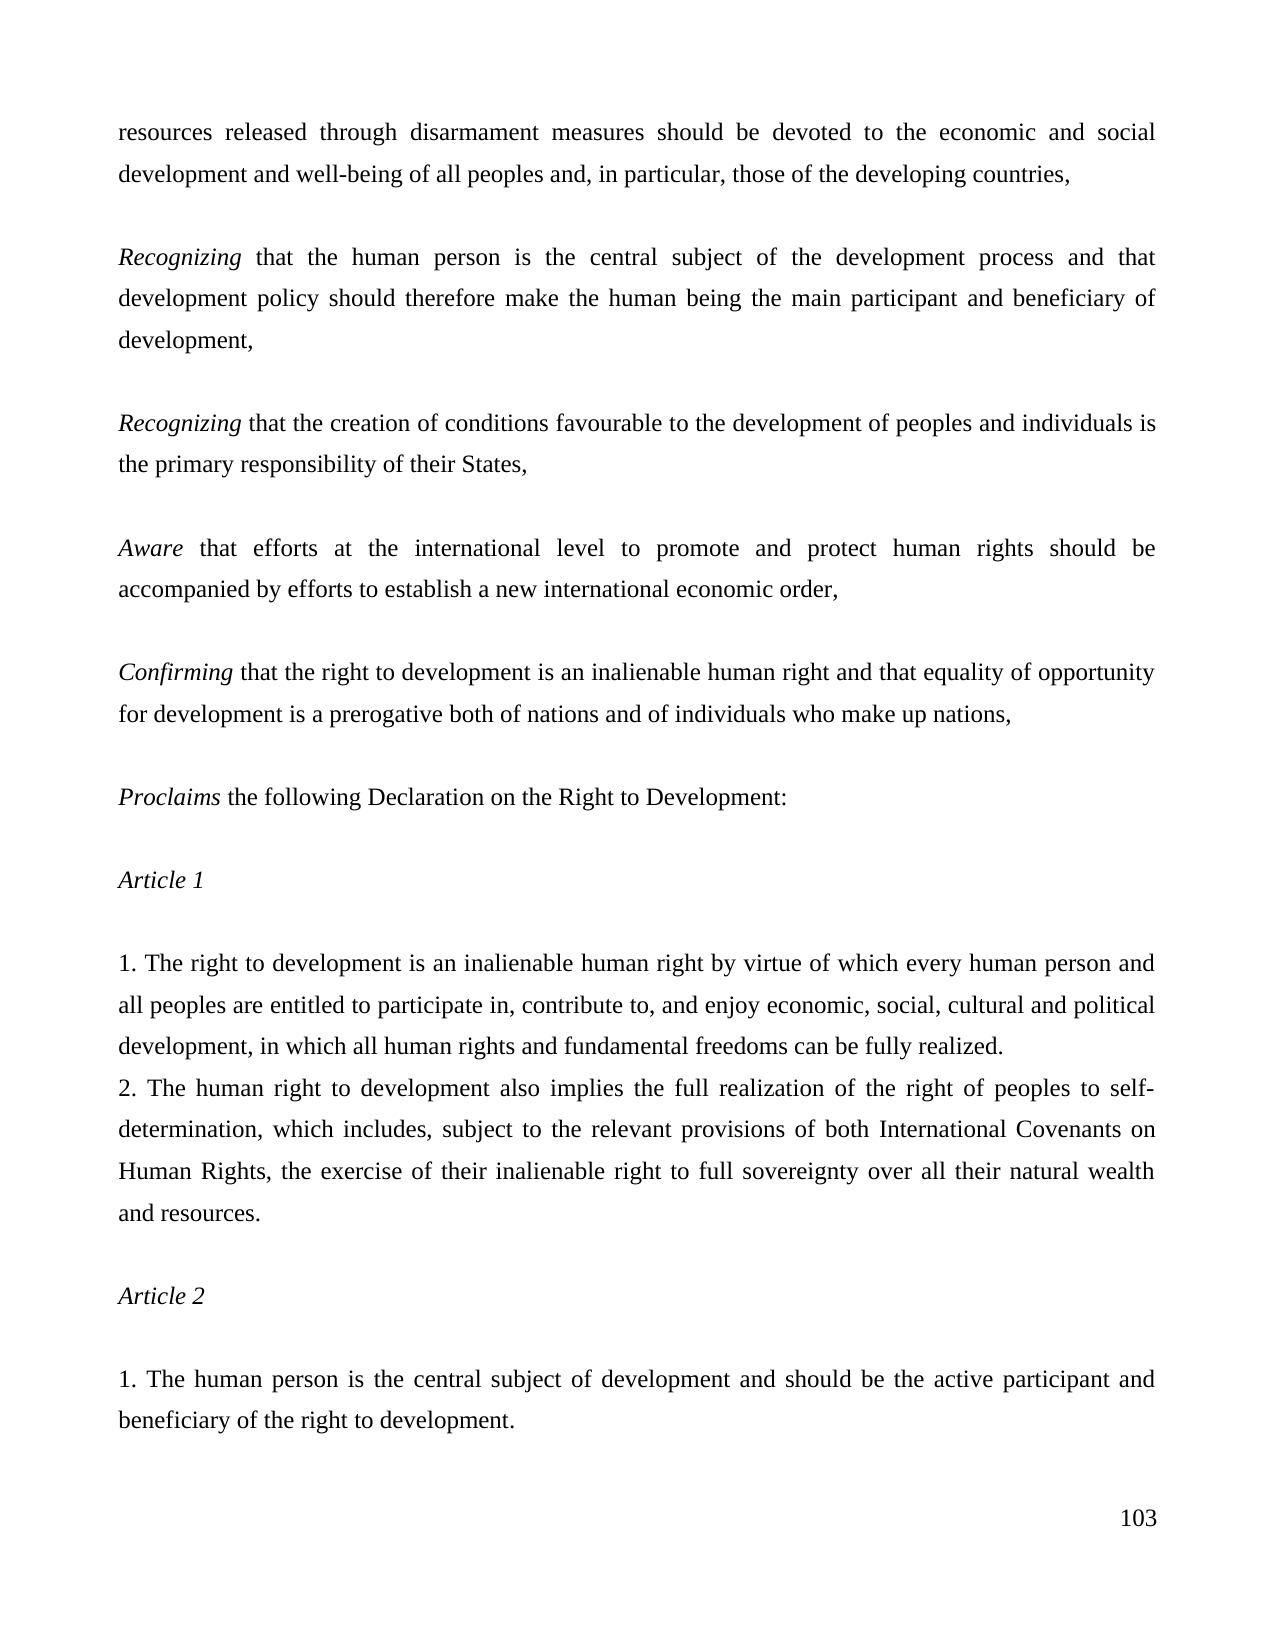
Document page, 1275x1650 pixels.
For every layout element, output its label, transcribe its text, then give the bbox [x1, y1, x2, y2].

text Recognizing that the human person is the central subject of the development process and that development policy should therefore make the human being the main participant and beneficiary of development, [118, 243, 1157, 354]
text Article 1 [118, 866, 1157, 894]
text Aware that efforts at the international level to promote and protect human rights should be accompanied by efforts to establish a new international economic order, [118, 534, 1157, 603]
text Confirming that the right to development is an inalienable human right and that equality of opportunity for development is a prerogative both of nations and of individuals who make up nations, [118, 658, 1157, 728]
text Recognizing that the creation of conditions favourable to the development of peoples and individuals is the primary responsibility of their States, [118, 409, 1157, 478]
text 1. The human person is the central subject of development and should be the active participant and beneficiary of the right to development. [118, 1365, 1157, 1434]
text 1. The right to development is an inalienable human right by virtue of which every human person and all peoples are entitled to participate in, contribute to, and enjoy economic, social, cultural and political development, in which all human rights and fundamental freedoms can be fully realized. [118, 949, 1157, 1060]
text resources released through disarmament measures should be devoted to the economic and social development and well-being of all peoples and, in particular, those of the developing countries, [118, 118, 1157, 187]
text 2. The human right to development also implies the full realization of the right of peoples to self-determination, which includes, subject to the relevant provisions of both International Covenants on Human Rights, the exercise of their inalienable right to full sovereignty over all their natural wealth and resources. [118, 1074, 1157, 1226]
text Article 2 [118, 1282, 1157, 1309]
text Proclaims the following Declaration on the Right to Development: [118, 783, 1157, 811]
